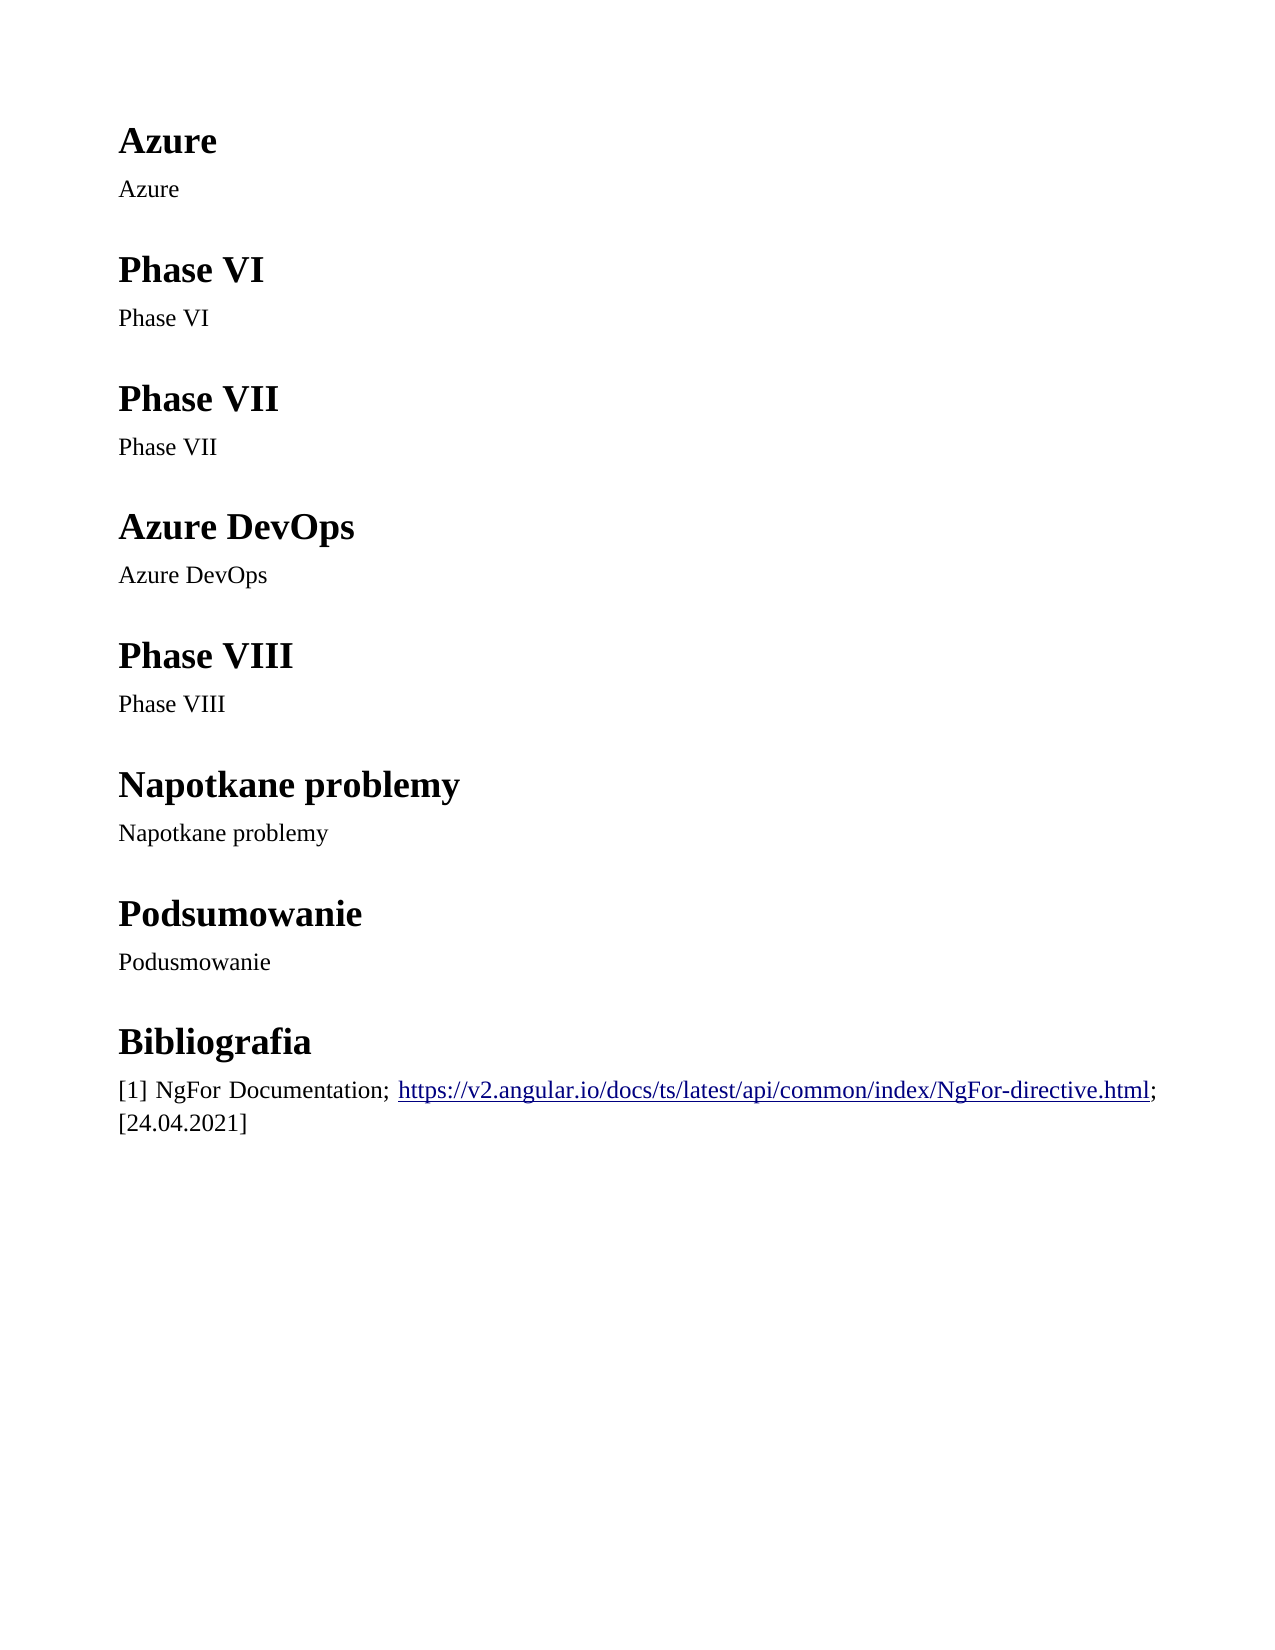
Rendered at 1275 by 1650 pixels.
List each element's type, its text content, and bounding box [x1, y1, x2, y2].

subtitle Napotkane problemy [118, 762, 1157, 806]
text Phase VI [118, 303, 1157, 332]
subtitle Phase VI [118, 247, 1157, 291]
subtitle Podsumowanie [118, 891, 1157, 934]
subtitle Bibliografia [118, 1019, 1157, 1063]
subtitle Phase VII [118, 376, 1157, 419]
subtitle Azure [118, 118, 1157, 162]
text Azure [118, 174, 1157, 203]
text Azure DevOps [118, 561, 1157, 589]
text Phase VII [118, 432, 1157, 461]
subtitle Phase VIII [118, 633, 1157, 677]
subtitle Azure DevOps [118, 504, 1157, 548]
text Napotkane problemy [118, 818, 1157, 847]
text Phase VIII [118, 689, 1157, 718]
text [1] NgFor Documentation; https://v2.angular.io/docs/ts/latest/api/common/index/NgFor-directive.html; [24.04.2021] [118, 1076, 1157, 1137]
text Podusmowanie [118, 947, 1157, 976]
